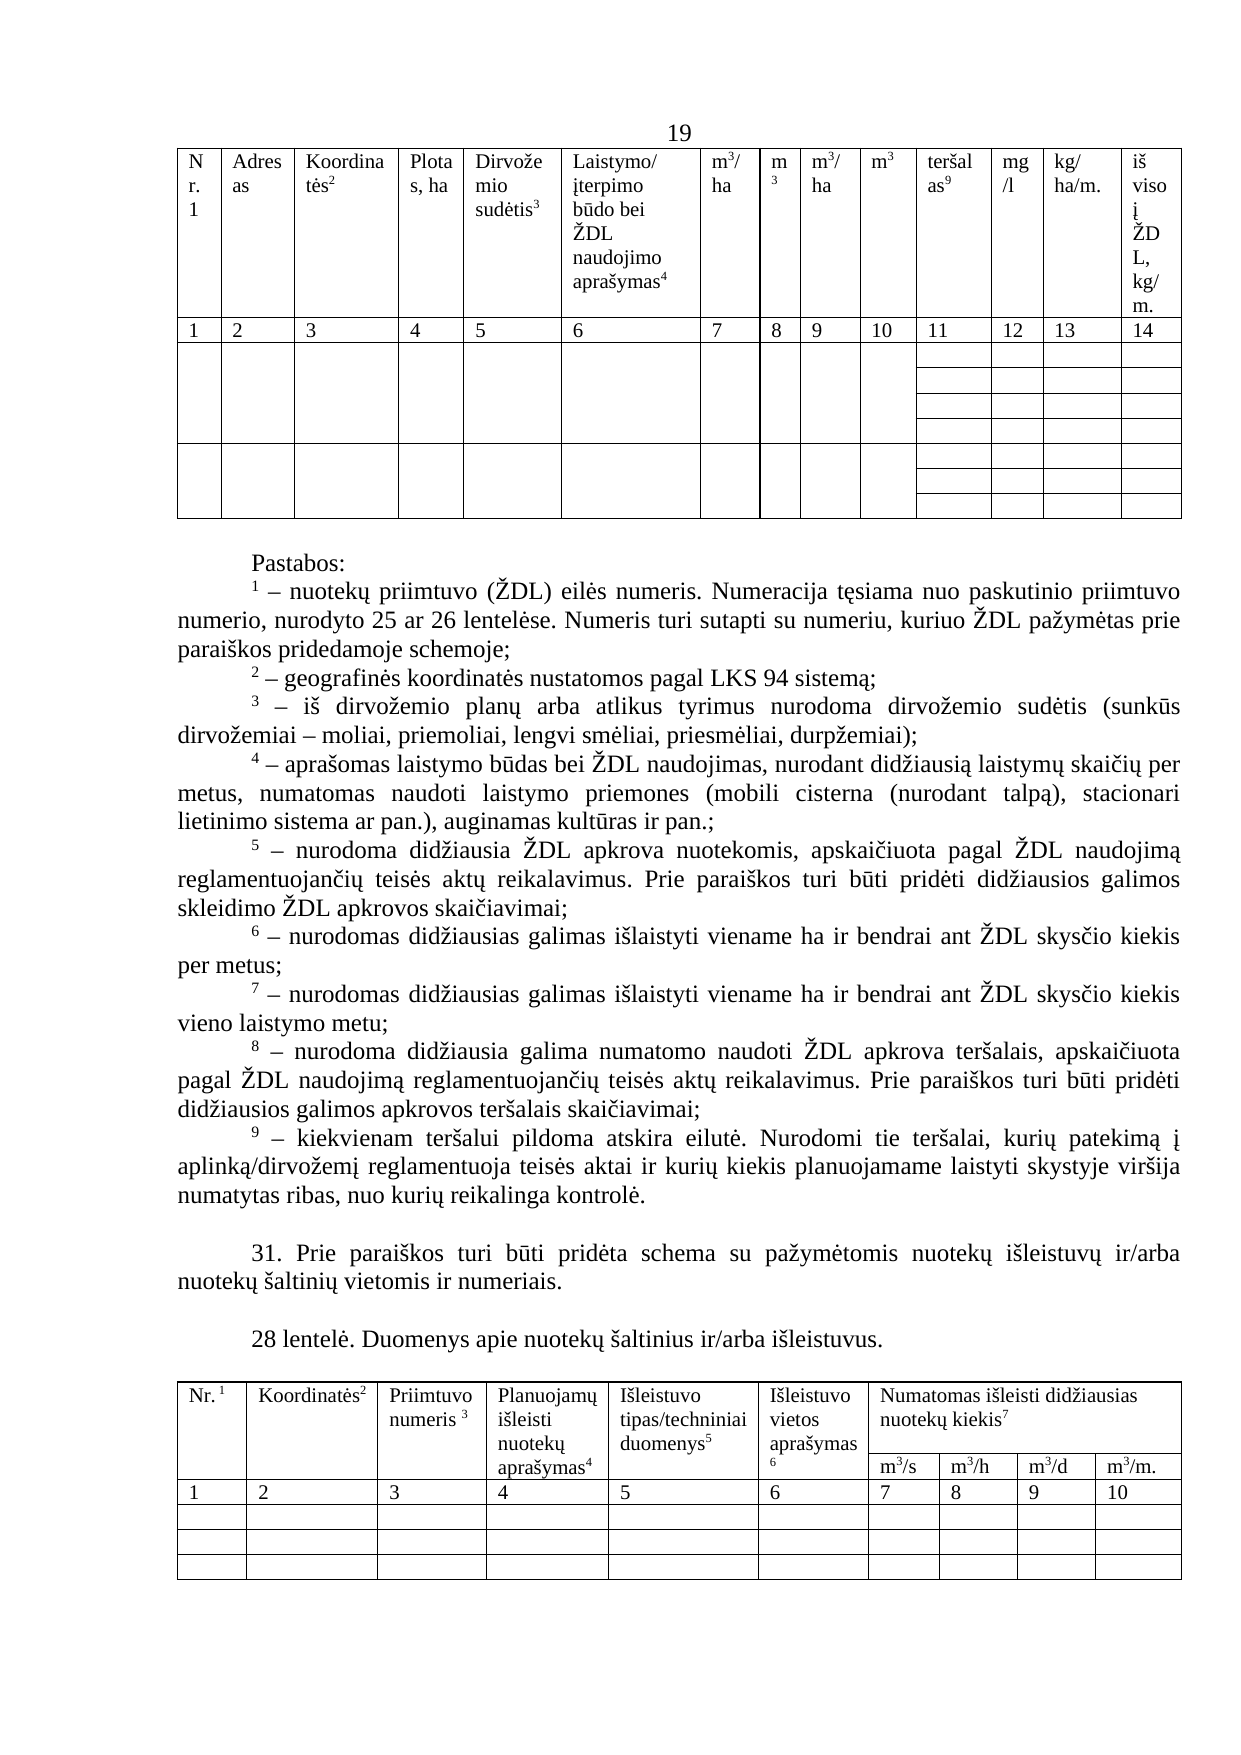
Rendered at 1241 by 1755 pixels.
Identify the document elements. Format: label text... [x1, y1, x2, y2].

table_header Išleistuvo tipas/techniniai duomenys5 [609, 1383, 758, 1479]
table_cell [1122, 469, 1181, 493]
table_cell [992, 368, 1043, 392]
table_cell [917, 419, 991, 443]
table_cell [609, 1505, 758, 1529]
table_cell [295, 343, 398, 443]
table_cell [178, 1530, 246, 1554]
table_cell m3/ha [701, 149, 759, 317]
table_cell [1044, 419, 1121, 443]
table_cell [1096, 1555, 1181, 1579]
table_cell [1122, 419, 1181, 443]
table_cell [378, 1505, 486, 1529]
table_cell [222, 343, 294, 443]
table_cell [940, 1555, 1017, 1579]
table_cell [917, 469, 991, 493]
table_cell 3 [378, 1480, 486, 1504]
table_cell [917, 494, 991, 518]
table_header Numatomas išleisti didžiausias nuotekų kiekis7 [869, 1383, 1181, 1453]
table_cell [178, 343, 221, 443]
text 8 – nurodoma didžiausia galima numatomo naudoti ŽDL apkrova teršalais, apskaičiuota pagal ŽDL naudojimą reglamentuojančių teisės aktų reikalavimus. Prie paraiškos turi būti pridėti didžiausios galimos apkrovos teršalais skaičiavimai; [177, 1036, 1181, 1123]
table_cell [1044, 343, 1121, 367]
table_cell [1096, 1530, 1181, 1554]
text 6 – nurodomas didžiausias galimas išlaistyti viename ha ir bendrai ant ŽDL skysčio kiekis per metus; [177, 921, 1181, 979]
table_cell [940, 1505, 1017, 1529]
table_cell [1122, 394, 1181, 417]
table_cell [562, 444, 700, 518]
table_cell [378, 1555, 486, 1579]
table_cell [940, 1530, 1017, 1554]
table_cell [917, 343, 991, 367]
table_cell 8 [761, 318, 800, 342]
table_cell [609, 1555, 758, 1579]
table_cell [801, 444, 860, 518]
table_cell [247, 1505, 377, 1529]
table_cell [992, 494, 1043, 518]
table_cell [992, 419, 1043, 443]
table_cell [861, 444, 916, 518]
table_cell teršalas9 [917, 149, 991, 317]
table_cell 2 [222, 318, 294, 342]
table_cell [869, 1505, 939, 1529]
table_cell [399, 343, 463, 443]
table_cell [487, 1505, 608, 1529]
table_cell 12 [992, 318, 1043, 342]
table_cell 1 [178, 1480, 246, 1504]
table_cell [1044, 469, 1121, 493]
text 4 – aprašomas laistymo būdas bei ŽDL naudojimas, nurodant didžiausią laistymų skaičių per metus, numatomas naudoti laistymo priemones (mobili cisterna (nurodant talpą), stacionari lietinimo sistema ar pan.), auginamas kultūras ir pan.; [177, 749, 1181, 835]
table_cell [399, 444, 463, 518]
table_header Planuojamų išleisti nuotekų aprašymas4 [487, 1383, 608, 1479]
table_cell iš viso į ŽDL, kg/m. [1122, 149, 1181, 317]
text Pastabos: [177, 548, 1181, 576]
table_cell [701, 444, 759, 518]
table_cell [247, 1555, 377, 1579]
table_cell [1122, 494, 1181, 518]
table_cell 4 [487, 1480, 608, 1504]
table_cell m3 [761, 149, 800, 317]
table_cell 14 [1122, 318, 1181, 342]
text 28 lentelė. Duomenys apie nuotekų šaltinius ir/arba išleistuvus. [177, 1324, 1181, 1353]
table_cell 5 [464, 318, 561, 342]
table_cell [1018, 1530, 1095, 1554]
table_cell 1 [178, 318, 221, 342]
table_cell [178, 1505, 246, 1529]
table_cell [295, 444, 398, 518]
table_cell [222, 444, 294, 518]
table_cell Dirvožemio sudėtis3 [464, 149, 561, 317]
text 9 – kiekvienam teršalui pildoma atskira eilutė. Nurodomi tie teršalai, kurių patekimą į aplinką/dirvožemį reglamentuoja teisės aktai ir kurių kiekis planuojamame laistyti skystyje viršija numatytas ribas, nuo kurių reikalinga kontrolė. [177, 1123, 1181, 1209]
table_cell [562, 343, 700, 443]
table_cell [464, 444, 561, 518]
table_cell m3 [861, 149, 916, 317]
table_cell m3/h [940, 1454, 1017, 1479]
table_cell [759, 1505, 868, 1529]
table_cell [761, 444, 800, 518]
table_cell [1044, 368, 1121, 392]
table_cell [487, 1530, 608, 1554]
table_cell 4 [399, 318, 463, 342]
table_cell 8 [940, 1480, 1017, 1504]
table_cell 5 [609, 1480, 758, 1504]
table_cell [609, 1530, 758, 1554]
table_cell [869, 1530, 939, 1554]
table_cell Laistymo/įterpimo būdo bei ŽDL naudojimo aprašymas4 [562, 149, 700, 317]
table_cell Nr. 1 [178, 149, 221, 317]
table_cell [1044, 444, 1121, 468]
table_cell [917, 368, 991, 392]
table_cell [761, 343, 800, 443]
table_cell 10 [861, 318, 916, 342]
table_cell [801, 343, 860, 443]
table_cell [487, 1555, 608, 1579]
table_cell 9 [1018, 1480, 1095, 1504]
table_cell [917, 394, 991, 417]
table_cell 10 [1096, 1480, 1181, 1504]
table_cell [992, 343, 1043, 367]
table_cell 7 [701, 318, 759, 342]
table_cell Koordinatės2 [295, 149, 398, 317]
table_cell kg/ha/m. [1044, 149, 1121, 317]
table_cell [1044, 394, 1121, 417]
table_cell m3/s [869, 1454, 939, 1479]
table_cell 7 [869, 1480, 939, 1504]
table_cell 3 [295, 318, 398, 342]
table_cell m3/d [1018, 1454, 1095, 1479]
table_cell 13 [1044, 318, 1121, 342]
table_cell [992, 394, 1043, 417]
table_header Priimtuvo numeris 3 [378, 1383, 486, 1479]
table_cell mg/l [992, 149, 1043, 317]
table_cell [1096, 1505, 1181, 1529]
table_cell [1044, 494, 1121, 518]
table_cell 11 [917, 318, 991, 342]
text 5 – nurodoma didžiausia ŽDL apkrova nuotekomis, apskaičiuota pagal ŽDL naudojimą reglamentuojančių teisės aktų reikalavimus. Prie paraiškos turi būti pridėti didžiausios galimos skleidimo ŽDL apkrovos skaičiavimai; [177, 835, 1181, 921]
table_cell Adresas [222, 149, 294, 317]
table_header Išleistuvo vietos aprašymas 6 [759, 1383, 868, 1479]
text 31. Prie paraiškos turi būti pridėta schema su pažymėtomis nuotekų išleistuvų ir/arba nuotekų šaltinių vietomis ir numeriais. [177, 1238, 1181, 1295]
table_cell [1018, 1505, 1095, 1529]
table_cell 6 [759, 1480, 868, 1504]
table_cell [1122, 444, 1181, 468]
table_cell [464, 343, 561, 443]
table_cell [378, 1530, 486, 1554]
table_cell [759, 1555, 868, 1579]
table_header Koordinatės2 [247, 1383, 377, 1479]
table_cell [759, 1530, 868, 1554]
table_cell 6 [562, 318, 700, 342]
table_cell [917, 444, 991, 468]
table_cell [1122, 343, 1181, 367]
table_cell 2 [247, 1480, 377, 1504]
table_cell [1122, 368, 1181, 392]
table_cell [178, 1555, 246, 1579]
table_cell [861, 343, 916, 443]
text 3 – iš dirvožemio planų arba atlikus tyrimus nurodoma dirvožemio sudėtis (sunkūs dirvožemiai – moliai, priemoliai, lengvi smėliai, priesmėliai, durpžemiai); [177, 691, 1181, 749]
table_cell 9 [801, 318, 860, 342]
table_cell m3/m. [1096, 1454, 1181, 1479]
table_cell m3/ha [801, 149, 860, 317]
text 1 – nuotekų priimtuvo (ŽDL) eilės numeris. Numeracija tęsiama nuo paskutinio priimtuvo numerio, nurodyto 25 ar 26 lentelėse. Numeris turi sutapti su numeriu, kuriuo ŽDL pažymėtas prie paraiškos pridedamoje schemoje; [177, 576, 1181, 663]
table_cell [869, 1555, 939, 1579]
table_cell [992, 444, 1043, 468]
table_cell [701, 343, 759, 443]
text 7 – nurodomas didžiausias galimas išlaistyti viename ha ir bendrai ant ŽDL skysčio kiekis vieno laistymo metu; [177, 979, 1181, 1036]
table_cell [178, 444, 221, 518]
table_cell Plotas, ha [399, 149, 463, 317]
table_cell [247, 1530, 377, 1554]
table_cell [1018, 1555, 1095, 1579]
table_cell [992, 469, 1043, 493]
table_header Nr. 1 [178, 1383, 246, 1479]
text 2 – geografinės koordinatės nustatomos pagal LKS 94 sistemą; [177, 663, 1181, 691]
